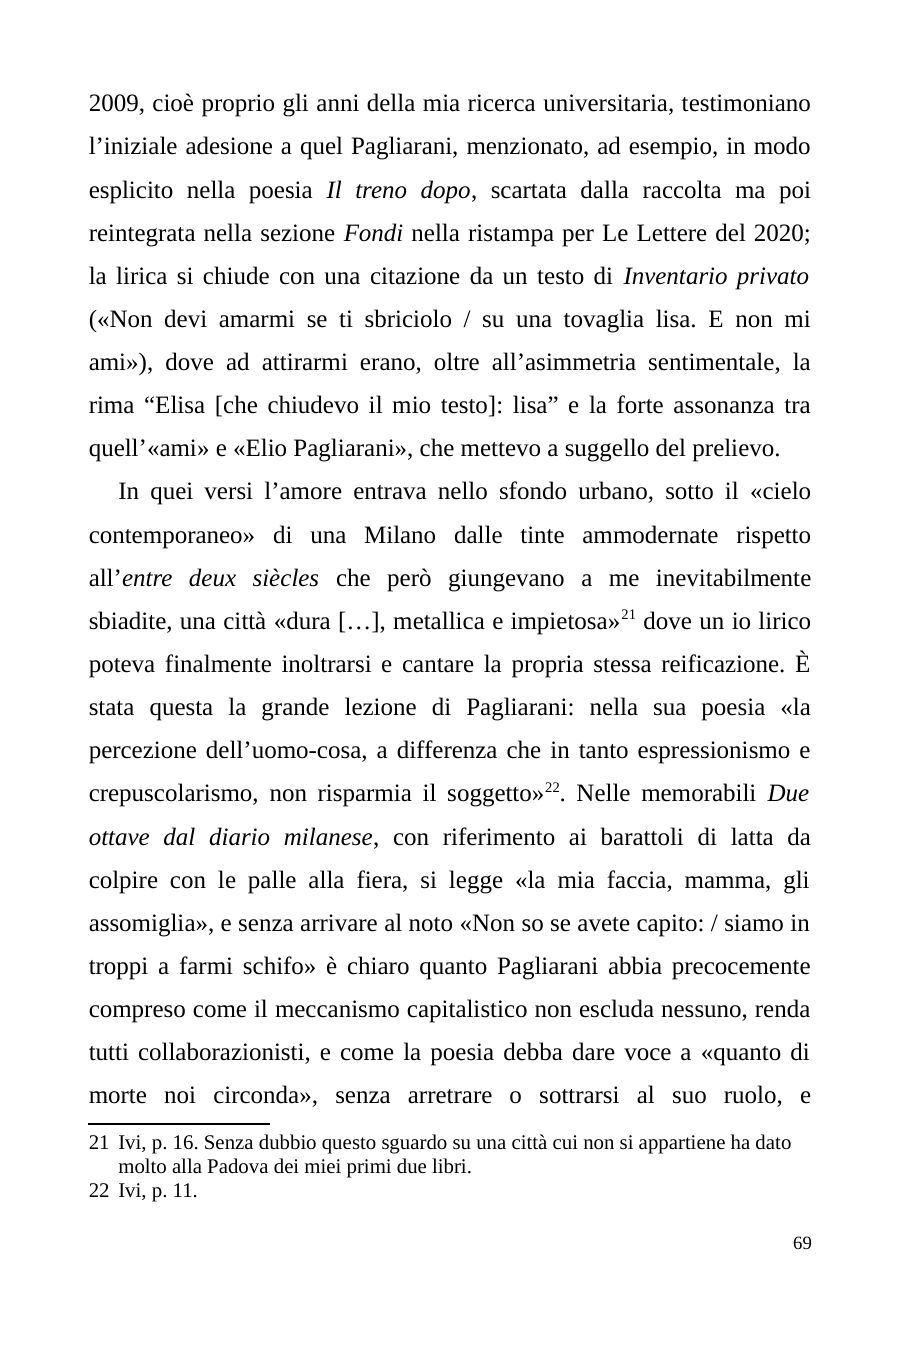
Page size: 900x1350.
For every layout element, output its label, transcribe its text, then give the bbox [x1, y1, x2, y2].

text 2009, cioè proprio gli anni della mia ricerca universitaria, testimoniano l’iniziale adesione a quel Pagliarani, menzionato, ad esempio, in modo esplicito nella poesia Il treno dopo, scartata dalla raccolta ma poi reintegrata nella sezione Fondi nella ristampa per Le Lettere del 2020; la lirica si chiude con una citazione da un testo di Inventario privato («Non devi amarmi se ti sbriciolo / su una tovaglia lisa. E non mi ami»), dove ad attirarmi erano, oltre all’asimmetria sentimentale, la rima “Elisa [che chiudevo il mio testo]: lisa” e la forte assonanza tra quell’«ami» e «Elio Pagliarani», che mettevo a suggello del prelievo. [88, 88, 811, 462]
text Ivi, p. 11. [88, 1178, 811, 1202]
text Ivi, p. 16. Senza dubbio questo sguardo su una città cui non si appartiene ha dato molto alla Padova dei miei primi due libri. [88, 1130, 811, 1178]
text In quei versi l’amore entrava nello sfondo urbano, sotto il «cielo contemporaneo» di una Milano dalle tinte ammodernate rispetto all’entre deux siècles che però giungevano a me inevitabilmente sbiadite, una città «dura […], metallica e impietosa» dove un io lirico poteva finalmente inoltrarsi e cantare la propria stessa reificazione. È stata questa la grande lezione di Pagliarani: nella sua poesia «la percezione dell’uomo-cosa, a differenza che in tanto espressionismo e crepuscolarismo, non risparmia il soggetto». Nelle memorabili Due ottave dal diario milanese, con riferimento ai barattoli di latta da colpire con le palle alla fiera, si legge «la mia faccia, mamma, gli assomiglia», e senza arrivare al noto «Non so se avete capito: / siamo in troppi a farmi schifo» è chiaro quanto Pagliarani abbia precocemente compreso come il meccanismo capitalistico non escluda nessuno, renda tutti collaborazionisti, e come la poesia debba dare voce a «quanto di morte noi circonda», senza arretrare o sottrarsi al suo ruolo, e [88, 477, 811, 1109]
